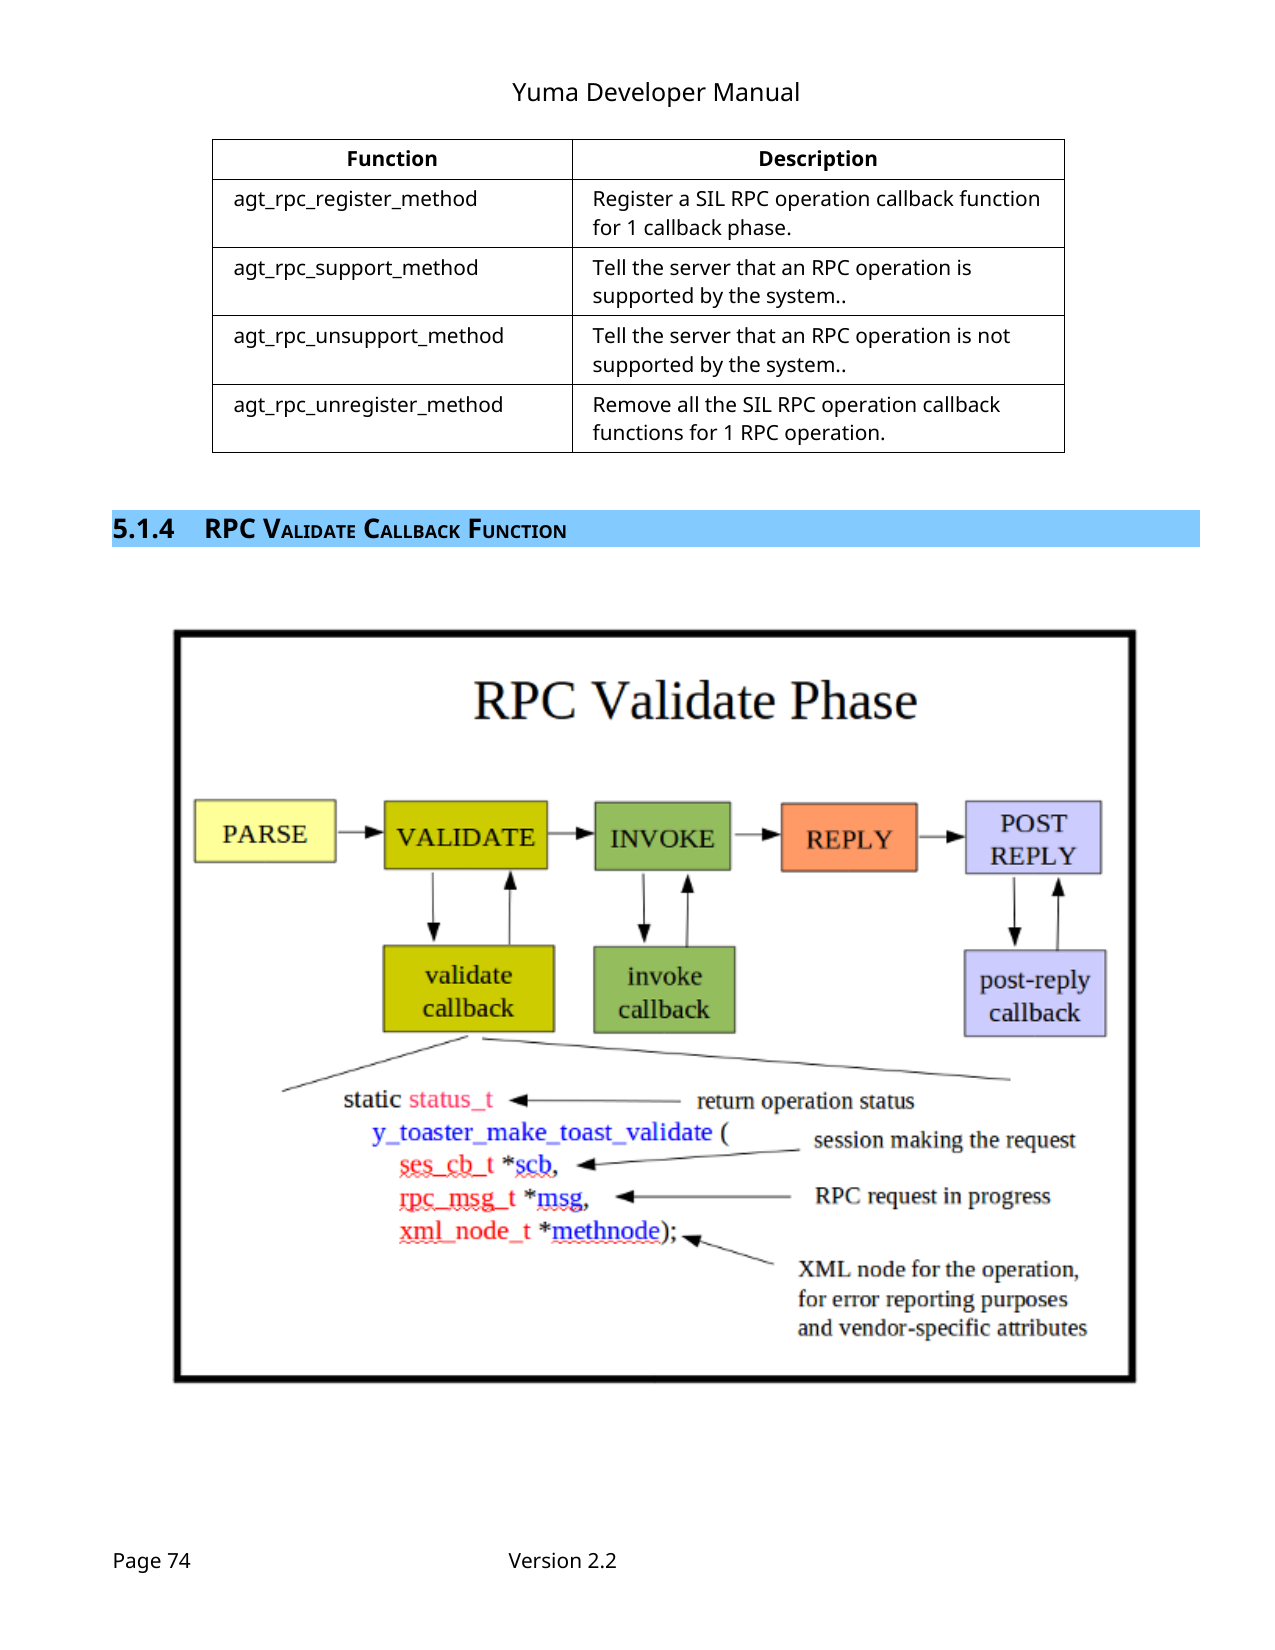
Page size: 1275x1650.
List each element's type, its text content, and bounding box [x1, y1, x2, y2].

subtitle RPC Validate Callback Function [112, 510, 1200, 547]
table_cell agt_rpc_unregister_method [213, 385, 572, 452]
picture [148, 617, 1164, 1399]
table_header Description [573, 140, 1064, 178]
table_cell Register a SIL RPC operation callback function for 1 callback phase. [573, 180, 1064, 247]
table_cell agt_rpc_register_method [213, 180, 572, 247]
table_cell agt_rpc_support_method [213, 248, 572, 315]
table_cell Remove all the SIL RPC operation callback functions for 1 RPC operation. [573, 385, 1064, 452]
table_cell agt_rpc_unsupport_method [213, 316, 572, 384]
table_header Function [213, 140, 572, 178]
table_cell Tell the server that an RPC operation is not supported by the system.. [573, 316, 1064, 384]
table_cell Tell the server that an RPC operation is supported by the system.. [573, 248, 1064, 315]
